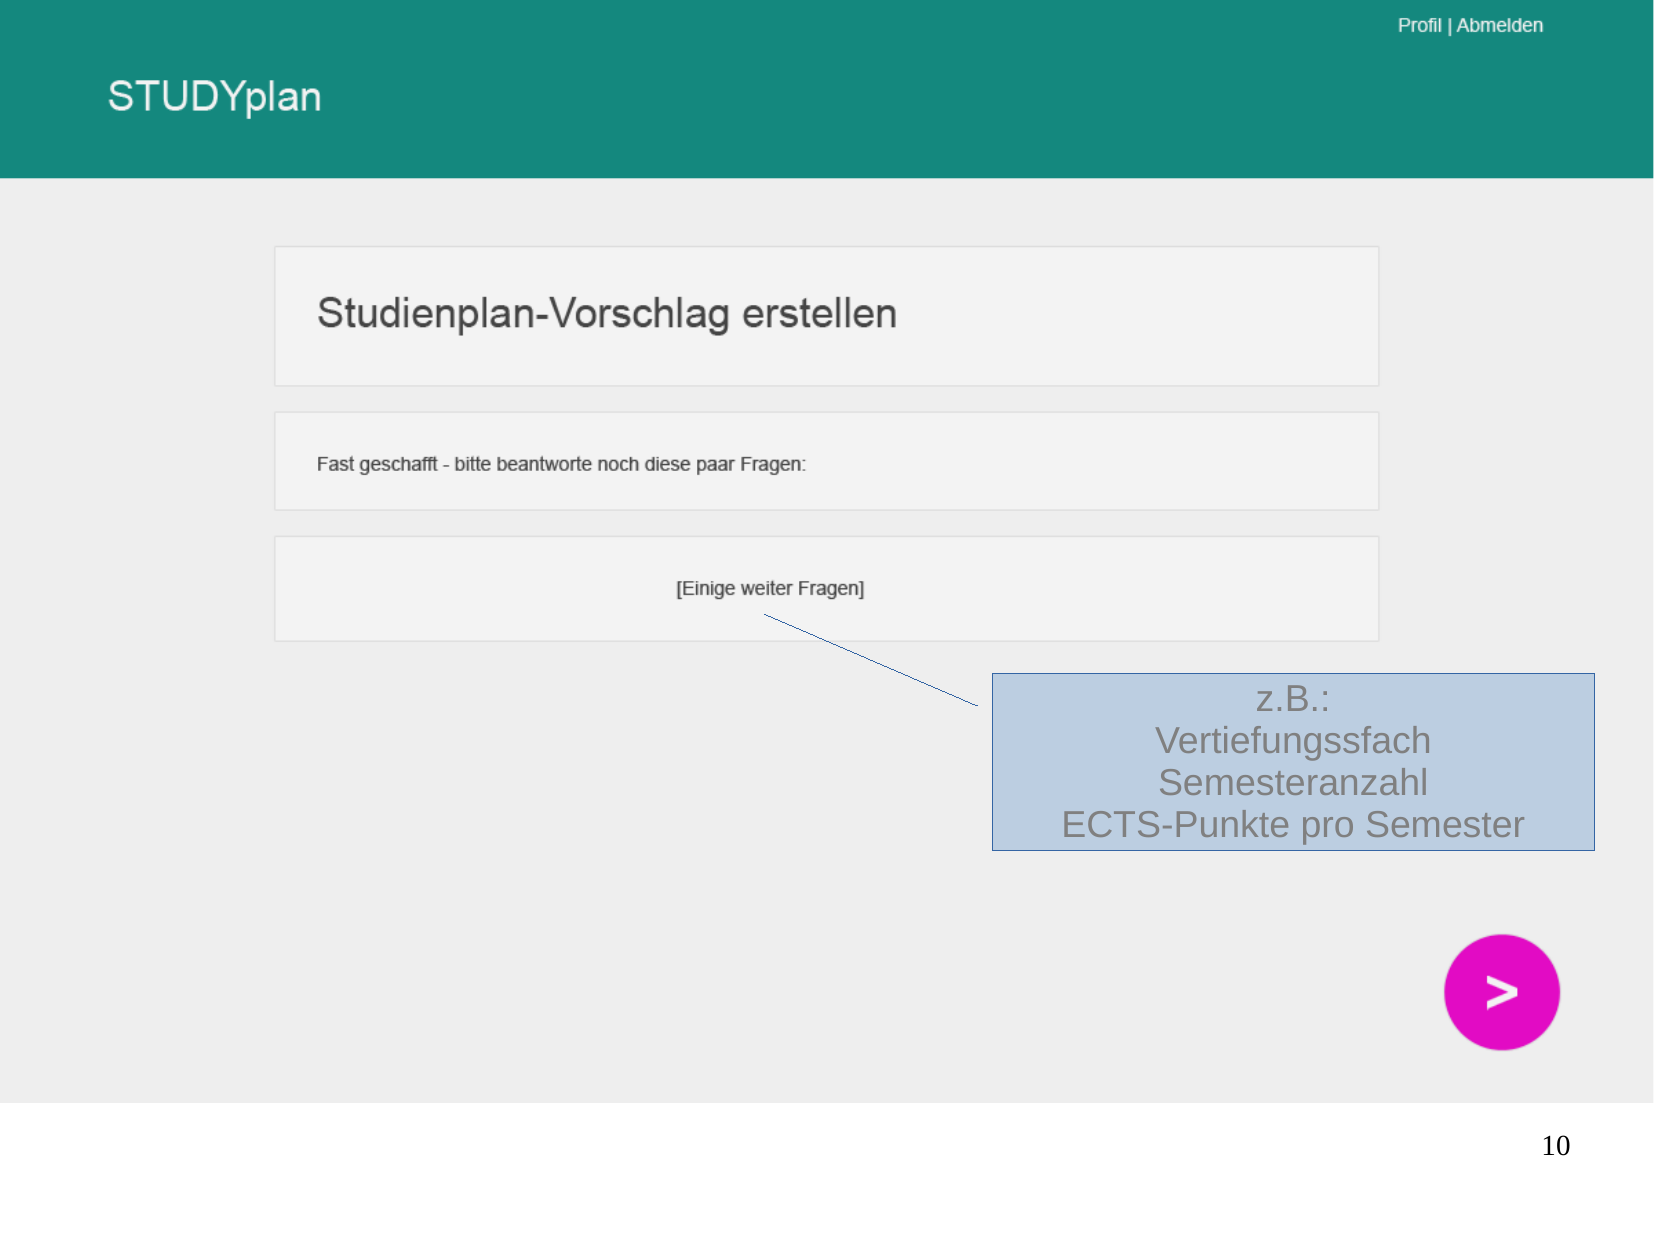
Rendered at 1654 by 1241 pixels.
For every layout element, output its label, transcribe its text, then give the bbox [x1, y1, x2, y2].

picture [0, 0, 1654, 1103]
text_box z.B.: Vertiefungssfach Semesteranzahl ECTS-Punkte pro Semester [992, 673, 1595, 850]
